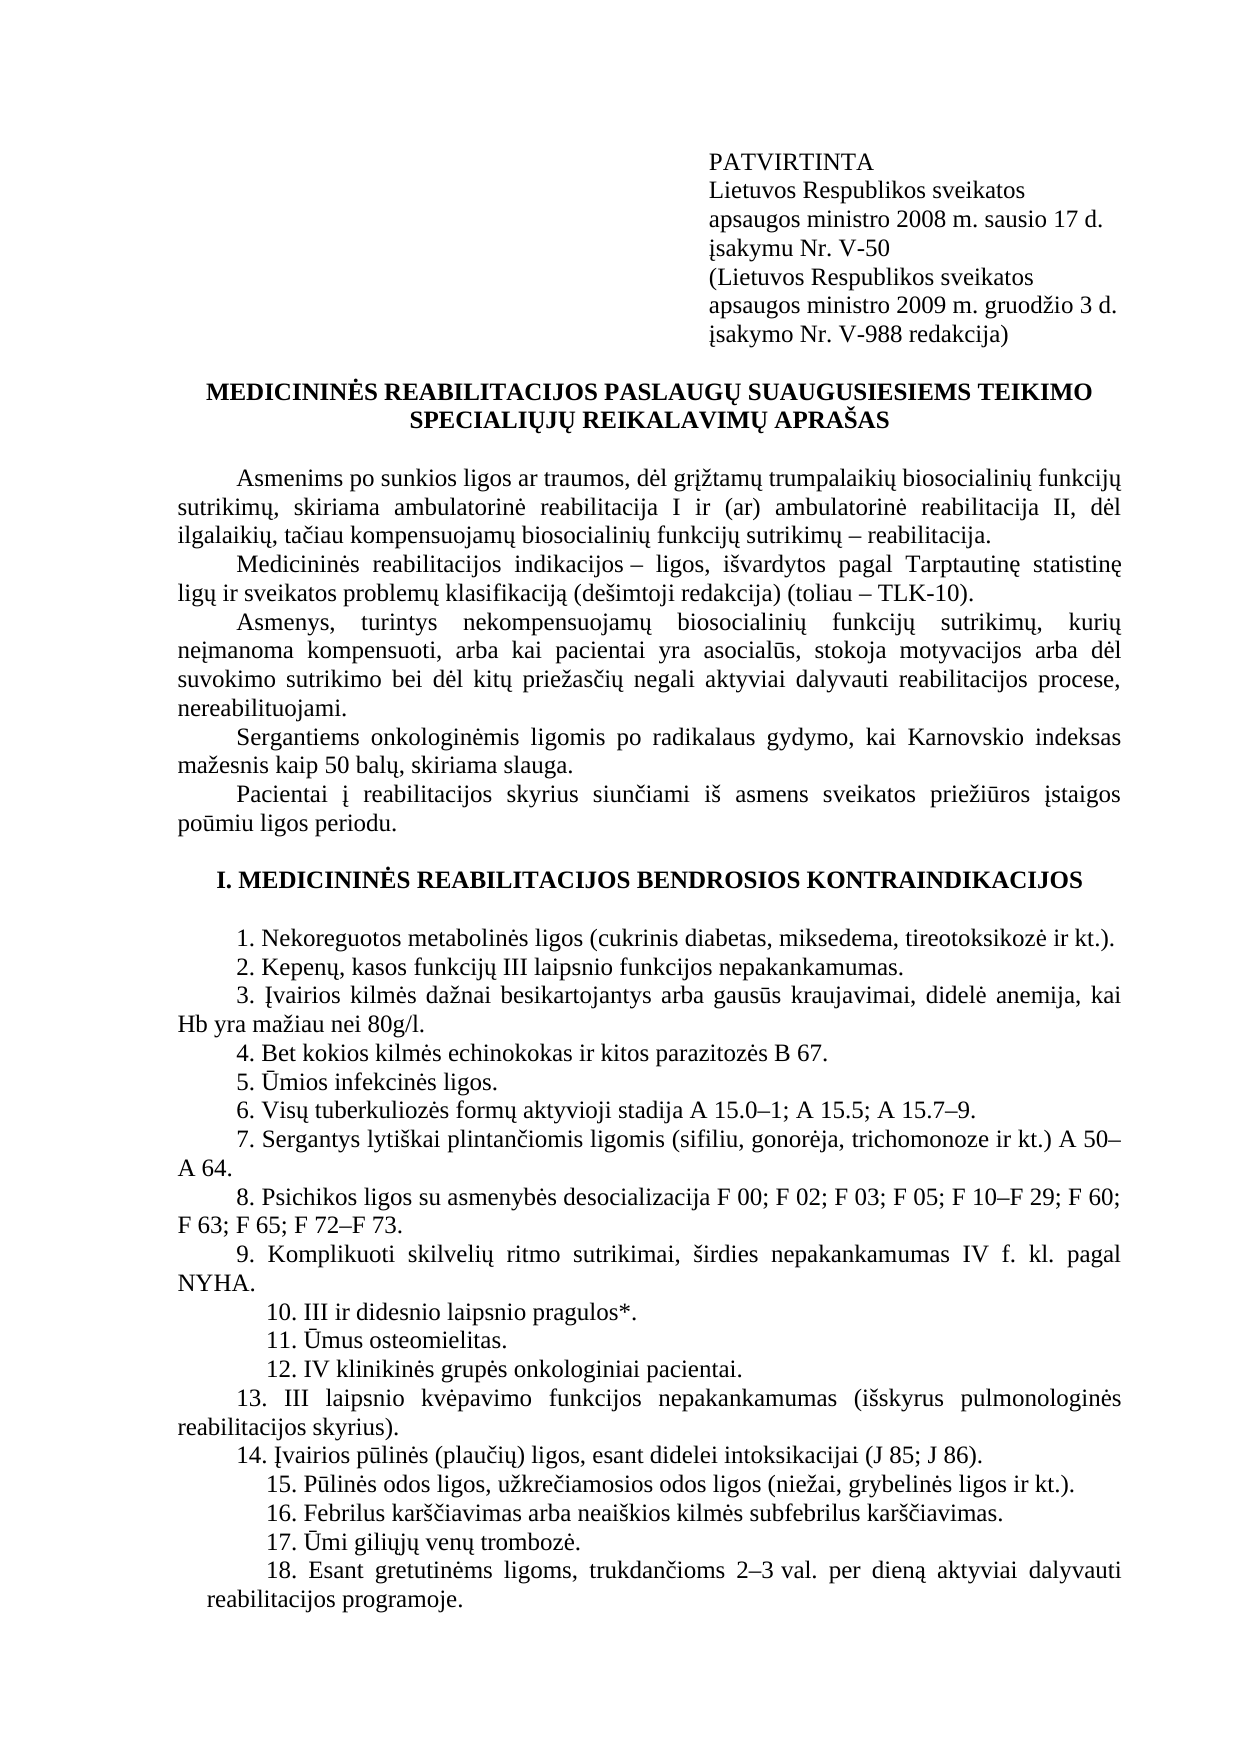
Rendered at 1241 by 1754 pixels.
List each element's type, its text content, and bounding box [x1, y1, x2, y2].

text 3. Įvairios kilmės dažnai besikartojantys arba gausūs kraujavimai, didelė anemija, kai Hb yra mažiau nei 80g/l. [177, 981, 1122, 1038]
text 4. Bet kokios kilmės echinokokas ir kitos parazitozės B 67. [177, 1038, 1122, 1067]
text 6. Visų tuberkuliozės formų aktyvioji stadija A 15.0–1; A 15.5; A 15.7–9. [177, 1096, 1122, 1124]
text įsakymu Nr. V-50 [177, 233, 1122, 262]
text Asmenims po sunkios ligos ar traumos, dėl grįžtamų trumpalaikių biosocialinių funkcijų sutrikimų, skiriama ambulatorinė reabilitacija I ir (ar) ambulatorinė reabilitacija II, dėl ilgalaikių, tačiau kompensuojamų biosocialinių funkcijų sutrikimų – reabilitacija. [177, 463, 1122, 549]
text 15. Pūlinės odos ligos, užkrečiamosios odos ligos (niežai, grybelinės ligos ir kt.). [207, 1469, 1122, 1498]
text 9. Komplikuoti skilvelių ritmo sutrikimai, širdies nepakankamumas IV f. kl. pagal NYHA. [177, 1239, 1122, 1297]
text 5. Ūmios infekcinės ligos. [177, 1067, 1122, 1096]
text 7. Sergantys lytiškai plintančiomis ligomis (sifiliu, gonorėja, trichomonoze ir kt.) A 50–A 64. [177, 1124, 1122, 1182]
text Pacientai į reabilitacijos skyrius siunčiami iš asmens sveikatos priežiūros įstaigos poūmiu ligos periodu. [177, 779, 1122, 837]
text 16. Febrilus karščiavimas arba neaiškios kilmės subfebrilus karščiavimas. [207, 1498, 1122, 1527]
text 12. IV klinikinės grupės onkologiniai pacientai. [207, 1354, 1122, 1383]
text I. medicininės REABILITACIJOS BENDROSIOS KONTRAINDIKACIJOS [177, 866, 1122, 894]
text medicininės reabilitacijos paslaugų suaugusiesiems teikimo SpecialiŲjŲ reikalavimŲ APRAŠAS [177, 377, 1122, 434]
text Asmenys, turintys nekompensuojamų biosocialinių funkcijų sutrikimų, kurių neįmanoma kompensuoti, arba kai pacientai yra asocialūs, stokoja motyvacijos arba dėl suvokimo sutrikimo bei dėl kitų priežasčių negali aktyviai dalyvauti reabilitacijos procese, nereabilituojami. [177, 607, 1122, 722]
text apsaugos ministro 2009 m. gruodžio 3 d. [177, 291, 1122, 319]
text (Lietuvos Respublikos sveikatos [177, 262, 1122, 291]
text Sergantiems onkologinėmis ligomis po radikalaus gydymo, kai Karnovskio indeksas mažesnis kaip 50 balų, skiriama slauga. [177, 722, 1122, 779]
text 2. Kepenų, kasos funkcijų III laipsnio funkcijos nepakankamumas. [177, 952, 1122, 981]
text PATVIRTINTA [709, 147, 1122, 176]
text įsakymo Nr. V-988 redakcija) [177, 319, 1122, 348]
text 10. III ir didesnio laipsnio pragulos*. [207, 1297, 1122, 1326]
text 14. Įvairios pūlinės (plaučių) ligos, esant didelei intoksikacijai (J 85; J 86). [177, 1441, 1122, 1469]
text Medicininės reabilitacijos indikacijos – ligos, išvardytos pagal Tarptautinę statistinę ligų ir sveikatos problemų klasifikaciją (dešimtoji redakcija) (toliau – TLK-10). [177, 549, 1122, 607]
text 8. Psichikos ligos su asmenybės desocializacija F 00; F 02; F 03; F 05; F 10–F 29; F 60; F 63; F 65; F 72–F 73. [177, 1182, 1122, 1239]
text 11. Ūmus osteomielitas. [207, 1326, 1122, 1354]
text Lietuvos Respublikos sveikatos [177, 176, 1122, 204]
text 13. III laipsnio kvėpavimo funkcijos nepakankamumas (išskyrus pulmonologinės reabilitacijos skyrius). [177, 1383, 1122, 1441]
text 17. Ūmi giliųjų venų trombozė. [207, 1527, 1122, 1556]
text apsaugos ministro 2008 m. sausio 17 d. [177, 204, 1122, 233]
text 18. Esant gretutinėms ligoms, trukdančioms 2–3 val. per dieną aktyviai dalyvauti reabilitacijos programoje. [207, 1556, 1122, 1613]
text 1. Nekoreguotos metabolinės ligos (cukrinis diabetas, miksedema, tireotoksikozė ir kt.). [177, 923, 1122, 952]
